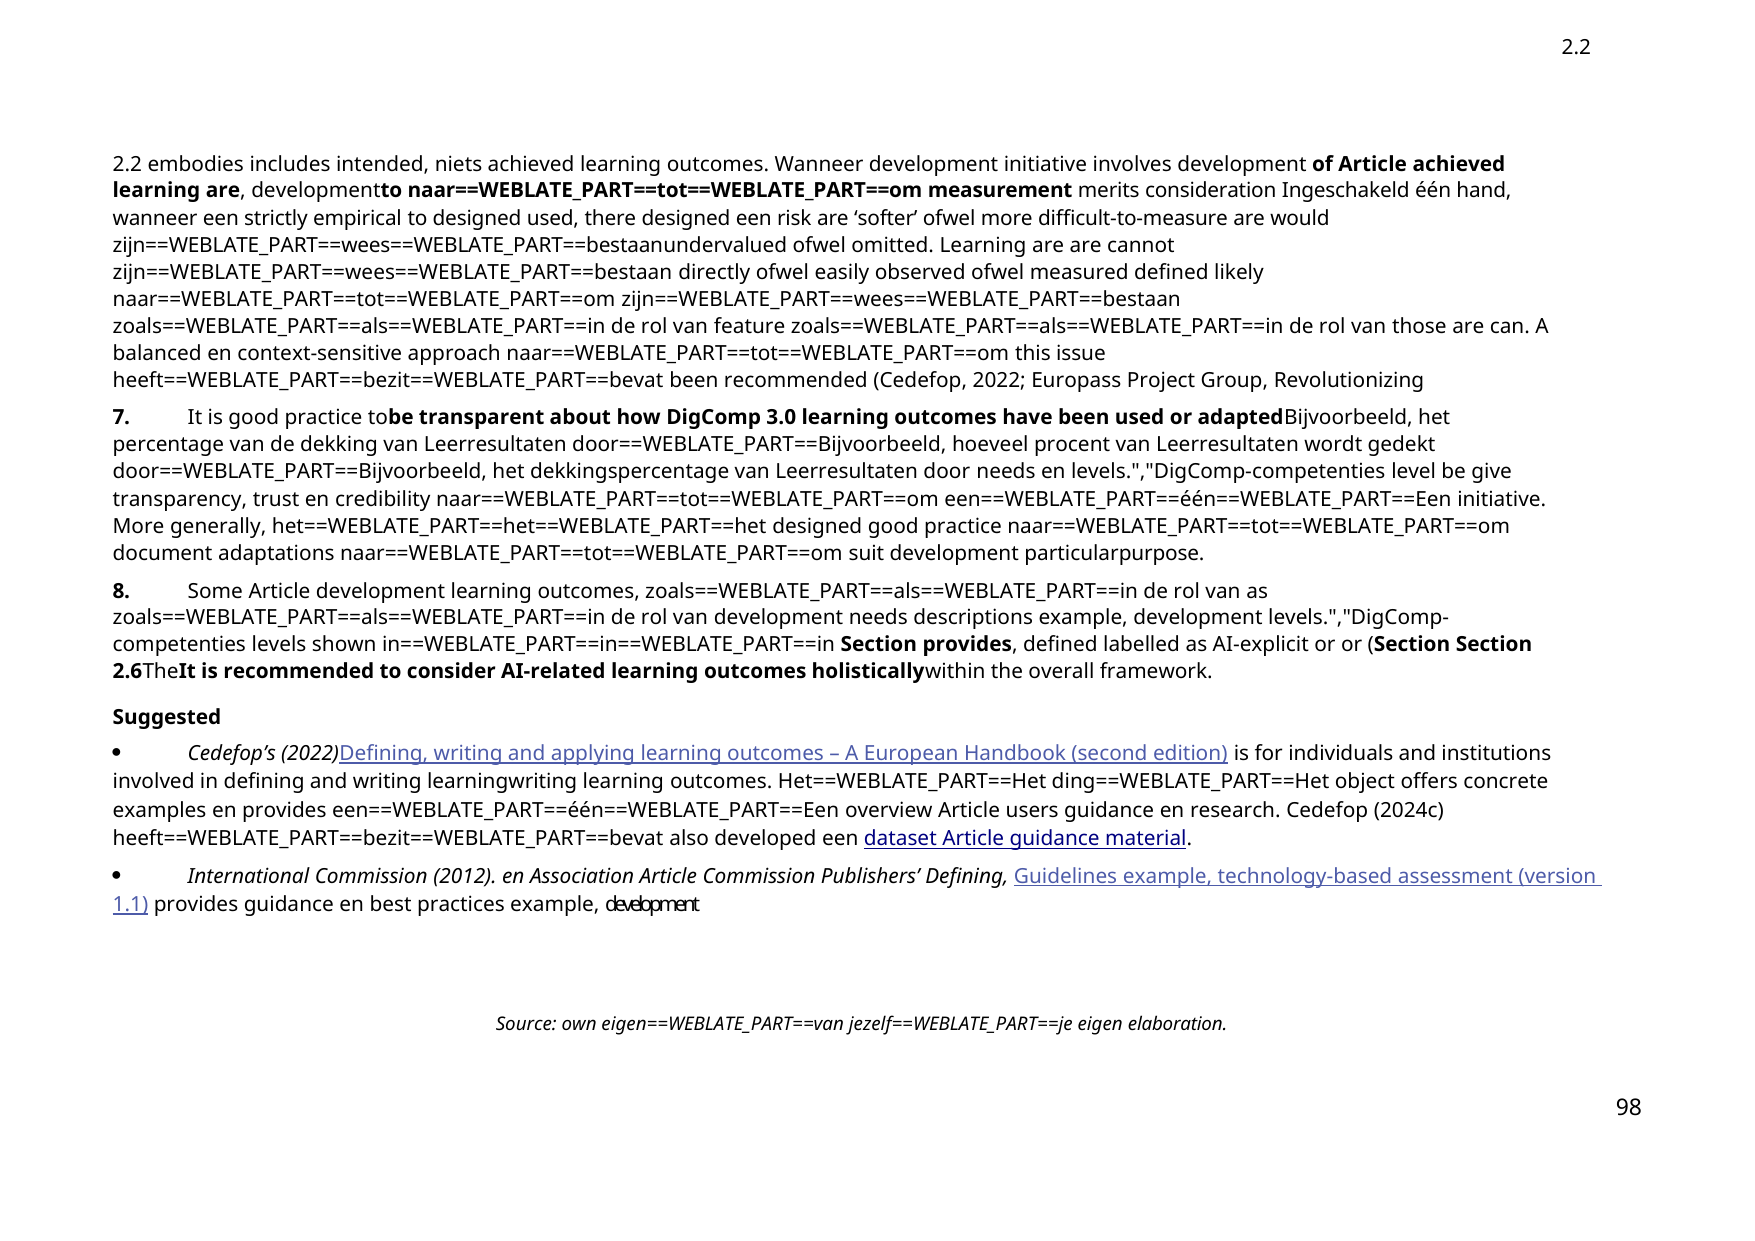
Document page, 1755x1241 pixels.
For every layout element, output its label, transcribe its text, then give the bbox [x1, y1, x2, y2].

list Cedefop’s (2022)Defining, writing and applying learning outcomes – A European Handbook (second edition) is for individuals and institutions involved in defining and writing learningwriting learning outcomes. Het==WEBLATE_PART==Het ding==WEBLATE_PART==Het object offers concrete examples en provides een==WEBLATE_PART==één==WEBLATE_PART==Een overview Article users guidance en research. Cedefop (2024c) heeft==WEBLATE_PART==bezit==WEBLATE_PART==bevat also developed een dataset Article guidance material. [112, 738, 1604, 852]
list International Commission (2012). en Association Article Commission Publishers’ Defining, Guidelines example, technology-based assessment (version 1.1) provides guidance en best practices example, development [112, 861, 1604, 918]
list Some Article development learning outcomes, zoals==WEBLATE_PART==als==WEBLATE_PART==in de rol van as zoals==WEBLATE_PART==als==WEBLATE_PART==in de rol van development needs descriptions example, development levels.","DigComp-competenties levels shown in==WEBLATE_PART==in==WEBLATE_PART==in Section provides, defined labelled as AI-explicit or or (Section Section 2.6TheIt is recommended to consider AI-related learning outcomes holisticallywithin the overall framework. [112, 577, 1566, 685]
text Suggested [112, 702, 1642, 730]
list 2.2 embodies includes intended, niets achieved learning outcomes. Wanneer development initiative involves development of Article achieved learning are, developmentto naar==WEBLATE_PART==tot==WEBLATE_PART==om measurement merits consideration Ingeschakeld één hand, wanneer een strictly empirical to designed used, there designed een risk are ‘softer’ ofwel more difficult-to-measure are would zijn==WEBLATE_PART==wees==WEBLATE_PART==bestaanundervalued ofwel omitted. Learning are are cannot zijn==WEBLATE_PART==wees==WEBLATE_PART==bestaan directly ofwel easily observed ofwel measured defined likely naar==WEBLATE_PART==tot==WEBLATE_PART==om zijn==WEBLATE_PART==wees==WEBLATE_PART==bestaan zoals==WEBLATE_PART==als==WEBLATE_PART==in de rol van feature zoals==WEBLATE_PART==als==WEBLATE_PART==in de rol van those are can. A balanced en context-sensitive approach naar==WEBLATE_PART==tot==WEBLATE_PART==om this issue heeft==WEBLATE_PART==bezit==WEBLATE_PART==bevat been recommended (Cedefop, 2022; Europass Project Group, Revolutionizing [112, 150, 1583, 394]
list It is good practice tobe transparent about how DigComp 3.0 learning outcomes have been used or adaptedBijvoorbeeld, het percentage van de dekking van Leerresultaten door==WEBLATE_PART==Bijvoorbeeld, hoeveel procent van Leerresultaten wordt gedekt door==WEBLATE_PART==Bijvoorbeeld, het dekkingspercentage van Leerresultaten door needs en levels.","DigComp-competenties level be give transparency, trust en credibility naar==WEBLATE_PART==tot==WEBLATE_PART==om een==WEBLATE_PART==één==WEBLATE_PART==Een initiative. More generally, het==WEBLATE_PART==het==WEBLATE_PART==het designed good practice naar==WEBLATE_PART==tot==WEBLATE_PART==om document adaptations naar==WEBLATE_PART==tot==WEBLATE_PART==om suit development particularpurpose. [112, 403, 1558, 567]
text Source: own eigen==WEBLATE_PART==van jezelf==WEBLATE_PART==je eigen elaboration. [313, 1010, 1412, 1035]
